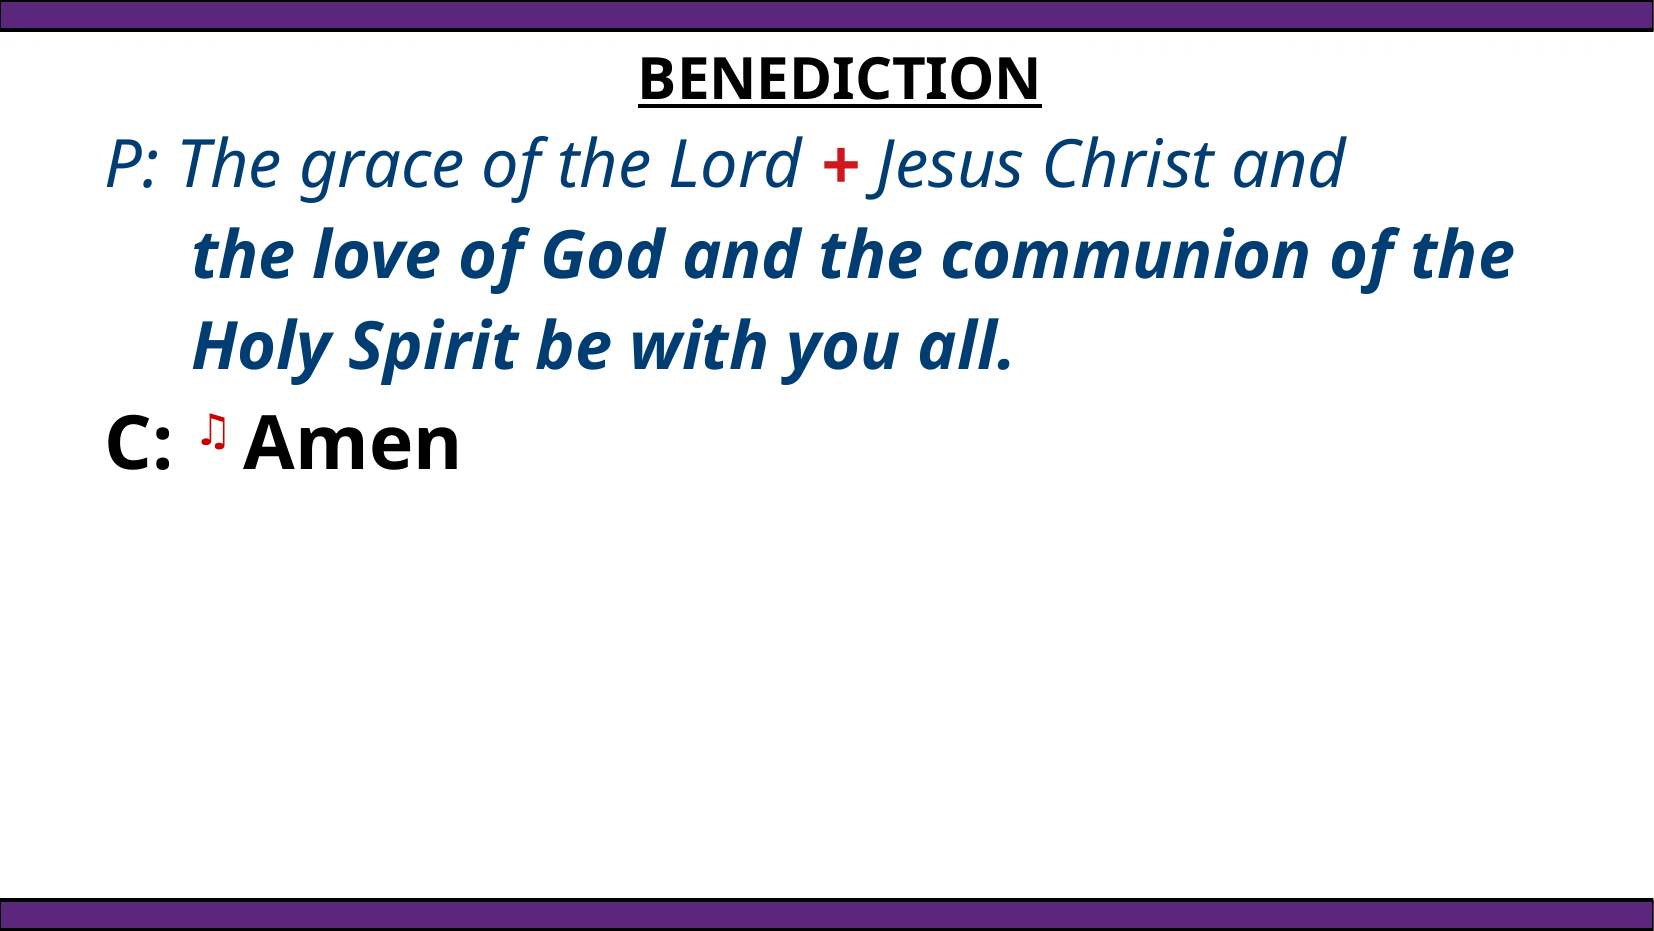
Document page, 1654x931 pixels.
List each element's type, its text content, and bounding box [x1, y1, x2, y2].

text_box [0, 900, 1654, 931]
picture [0, 31, 1654, 900]
text_box [0, 0, 1654, 31]
text_box BENEDICTION P: The grace of the Lord + Jesus Christ and the love of God and the communion of the Holy Spirit be with you all. C: ♫ Amen [90, 30, 1591, 489]
